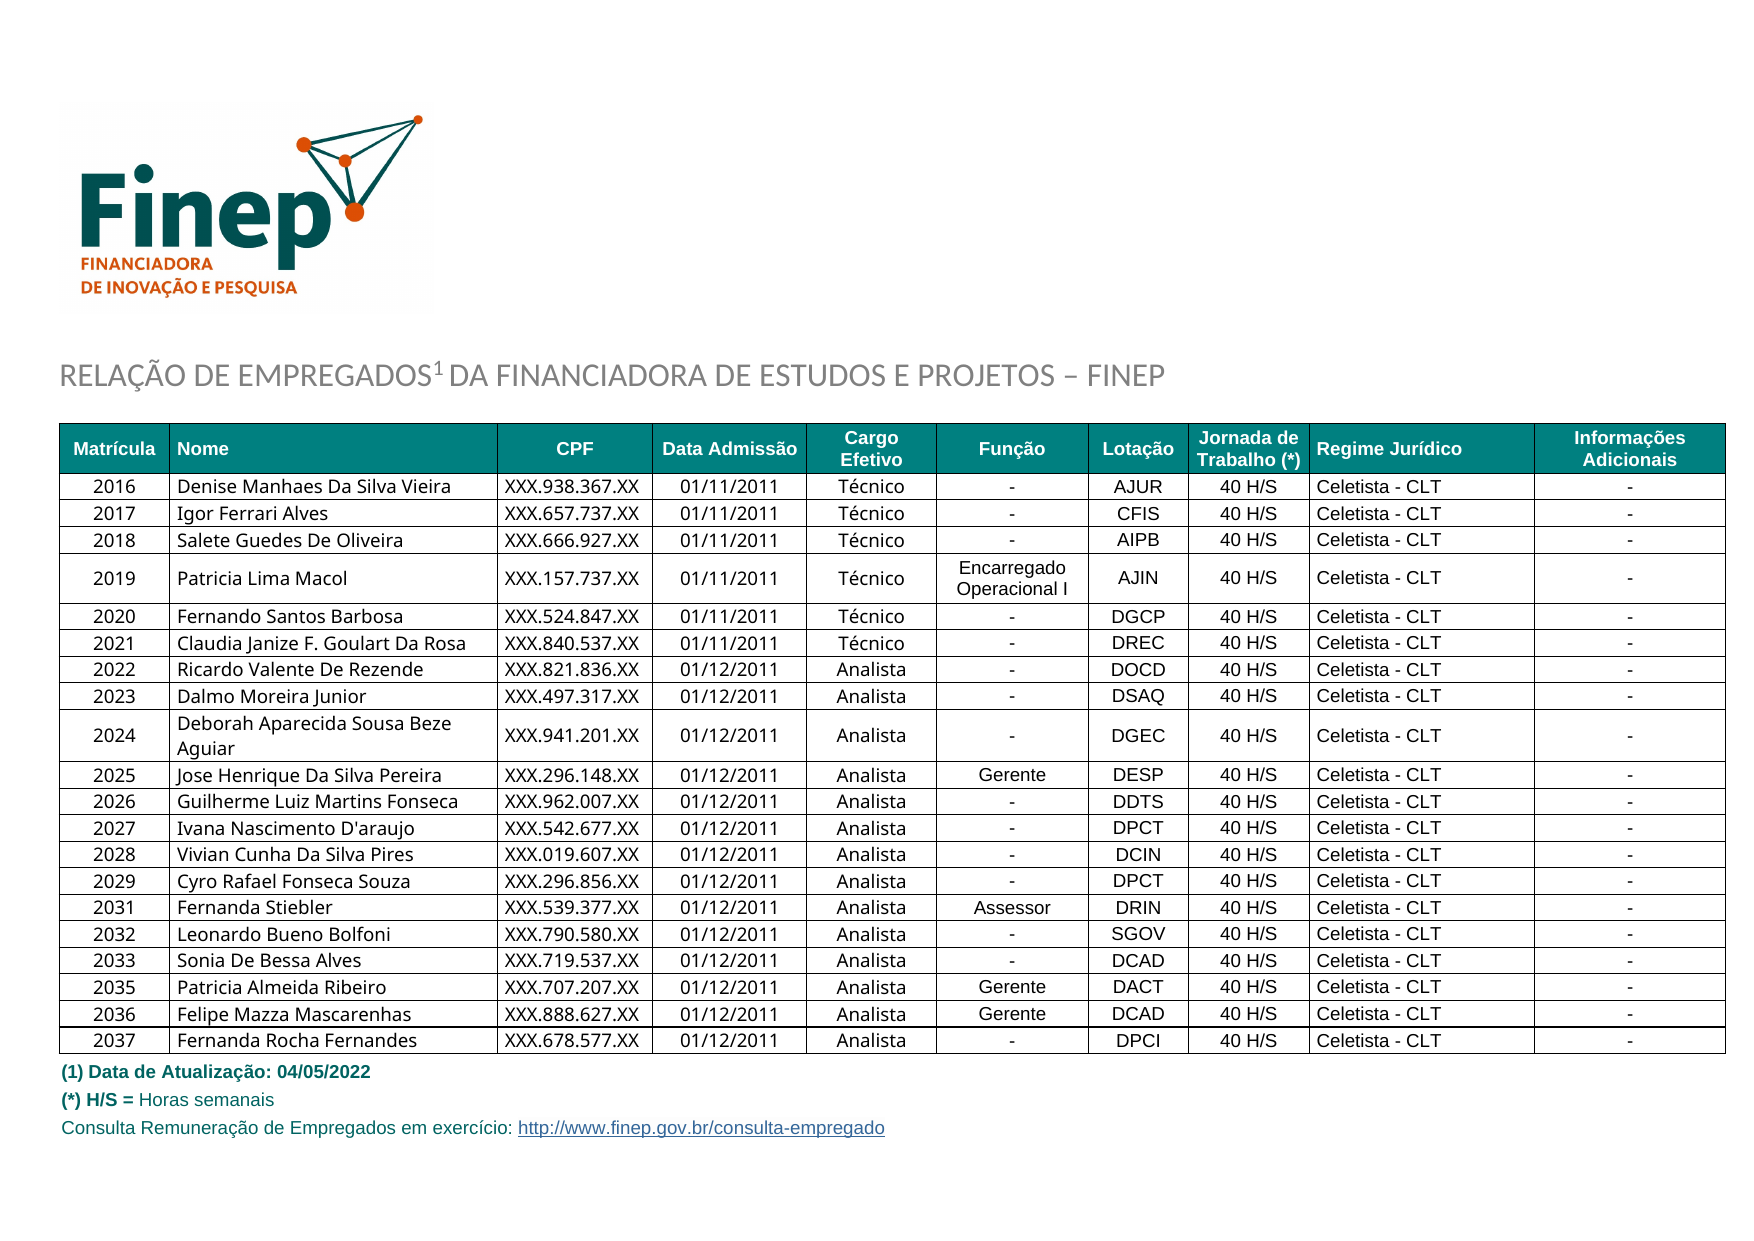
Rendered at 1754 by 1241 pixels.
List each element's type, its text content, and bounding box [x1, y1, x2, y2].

table_cell Celetista - CLT [1310, 762, 1534, 787]
table_cell 40 H/S [1189, 657, 1309, 682]
table_cell CFIS [1089, 500, 1188, 526]
table_cell Fernanda Stiebler [170, 895, 497, 920]
table_cell - [937, 842, 1088, 867]
table_cell 01/12/2011 [653, 842, 806, 867]
table_cell 40 H/S [1189, 1028, 1309, 1053]
table_cell 01/12/2011 [653, 895, 806, 920]
table_cell DCAD [1089, 948, 1188, 973]
table_cell Patricia Almeida Ribeiro [170, 974, 497, 1000]
table_cell 2035 [60, 974, 169, 1000]
table_cell - [1535, 921, 1725, 947]
table_cell - [1535, 657, 1725, 682]
table_cell 01/11/2011 [653, 474, 806, 499]
table_cell - [937, 815, 1088, 841]
table_cell Guilherme Luiz Martins Fonseca [170, 789, 497, 814]
table_cell 40 H/S [1189, 527, 1309, 552]
table_cell 01/12/2011 [653, 948, 806, 973]
table_cell - [1535, 527, 1725, 552]
table_cell Salete Guedes De Oliveira [170, 527, 497, 552]
table_header CPF [498, 424, 652, 473]
table_cell Claudia Janize F. Goulart Da Rosa [170, 630, 497, 656]
table_cell Celetista - CLT [1310, 604, 1534, 629]
table_cell Analista [807, 842, 936, 867]
table_cell - [1535, 1001, 1725, 1026]
table_cell Vivian Cunha Da Silva Pires [170, 842, 497, 867]
table_cell Gerente [937, 762, 1088, 787]
table_cell - [1535, 815, 1725, 841]
table_cell Analista [807, 762, 936, 787]
table_cell Analista [807, 921, 936, 947]
table_header Informações Adicionais [1535, 424, 1725, 473]
table_cell Encarregado Operacional I [937, 554, 1088, 602]
table_cell XXX.962.007.XX [498, 789, 652, 814]
table_cell Analista [807, 815, 936, 841]
table_cell 01/11/2011 [653, 630, 806, 656]
table_cell DPCT [1089, 868, 1188, 894]
table_cell Igor Ferrari Alves [170, 500, 497, 526]
table_cell 40 H/S [1189, 762, 1309, 787]
table_cell XXX.888.627.XX [498, 1001, 652, 1026]
table_cell DCAD [1089, 1001, 1188, 1026]
table_cell 40 H/S [1189, 710, 1309, 761]
table_cell 2025 [60, 762, 169, 787]
table_cell 01/12/2011 [653, 1001, 806, 1026]
table_cell Técnico [807, 474, 936, 499]
table_cell XXX.790.580.XX [498, 921, 652, 947]
table_cell Celetista - CLT [1310, 921, 1534, 947]
table_cell 01/12/2011 [653, 762, 806, 787]
table_cell - [937, 604, 1088, 629]
table_cell - [1535, 895, 1725, 920]
table_header Matrícula [60, 424, 169, 473]
table_cell DSAQ [1089, 683, 1188, 709]
table_cell DESP [1089, 762, 1188, 787]
table_cell 40 H/S [1189, 974, 1309, 1000]
table_cell - [1535, 948, 1725, 973]
table_cell - [1535, 868, 1725, 894]
table_cell 2027 [60, 815, 169, 841]
table_cell 2021 [60, 630, 169, 656]
table_cell 2029 [60, 868, 169, 894]
table_cell DOCD [1089, 657, 1188, 682]
table_cell DPCT [1089, 815, 1188, 841]
table_cell - [937, 1028, 1088, 1053]
table_cell Gerente [937, 1001, 1088, 1026]
table_cell - [1535, 710, 1725, 761]
table_cell 2018 [60, 527, 169, 552]
table_cell XXX.678.577.XX [498, 1028, 652, 1053]
table_cell - [937, 948, 1088, 973]
table_cell DREC [1089, 630, 1188, 656]
table_cell 40 H/S [1189, 604, 1309, 629]
table_cell Celetista - CLT [1310, 527, 1534, 552]
table_cell XXX.821.836.XX [498, 657, 652, 682]
table_header Cargo Efetivo [807, 424, 936, 473]
table_cell Celetista - CLT [1310, 630, 1534, 656]
table_cell - [1535, 554, 1725, 602]
table_cell 01/12/2011 [653, 815, 806, 841]
table_cell XXX.296.856.XX [498, 868, 652, 894]
table_cell XXX.497.317.XX [498, 683, 652, 709]
table_cell - [1535, 500, 1725, 526]
table_cell Técnico [807, 500, 936, 526]
table_cell Celetista - CLT [1310, 948, 1534, 973]
table_cell Celetista - CLT [1310, 842, 1534, 867]
table_cell 40 H/S [1189, 474, 1309, 499]
table_cell Fernando Santos Barbosa [170, 604, 497, 629]
table_cell XXX.941.201.XX [498, 710, 652, 761]
table_cell XXX.666.927.XX [498, 527, 652, 552]
table_cell Analista [807, 948, 936, 973]
table_cell 01/11/2011 [653, 554, 806, 602]
table_cell 01/11/2011 [653, 604, 806, 629]
table_cell DGEC [1089, 710, 1188, 761]
table_cell 2016 [60, 474, 169, 499]
table_cell - [1535, 683, 1725, 709]
table_cell Analista [807, 789, 936, 814]
table_cell XXX.840.537.XX [498, 630, 652, 656]
table_header Regime Jurídico [1310, 424, 1534, 473]
table_cell - [937, 789, 1088, 814]
table_cell XXX.707.207.XX [498, 974, 652, 1000]
table_cell XXX.539.377.XX [498, 895, 652, 920]
table_cell - [937, 921, 1088, 947]
table_cell XXX.938.367.XX [498, 474, 652, 499]
table_cell Gerente [937, 974, 1088, 1000]
table_cell Celetista - CLT [1310, 868, 1534, 894]
table_cell XXX.296.148.XX [498, 762, 652, 787]
table_cell AIPB [1089, 527, 1188, 552]
table_cell AJUR [1089, 474, 1188, 499]
table_cell - [937, 527, 1088, 552]
table_cell Celetista - CLT [1310, 474, 1534, 499]
table_cell Celetista - CLT [1310, 1028, 1534, 1053]
table_cell 40 H/S [1189, 500, 1309, 526]
table_header Data Admissão [653, 424, 806, 473]
table_cell - [1535, 762, 1725, 787]
table_cell 40 H/S [1189, 948, 1309, 973]
table_cell Fernanda Rocha Fernandes [170, 1028, 497, 1053]
table_cell 01/12/2011 [653, 789, 806, 814]
table_cell Técnico [807, 604, 936, 629]
table_cell SGOV [1089, 921, 1188, 947]
table_cell Jose Henrique Da Silva Pereira [170, 762, 497, 787]
table_cell 40 H/S [1189, 789, 1309, 814]
table_cell Técnico [807, 554, 936, 602]
table_header Função [937, 424, 1088, 473]
table_cell 2019 [60, 554, 169, 602]
table_cell - [937, 630, 1088, 656]
table_cell 2037 [60, 1028, 169, 1053]
table_cell AJIN [1089, 554, 1188, 602]
table_cell 01/12/2011 [653, 1028, 806, 1053]
table_cell Celetista - CLT [1310, 789, 1534, 814]
table_cell 40 H/S [1189, 554, 1309, 602]
table_cell Celetista - CLT [1310, 710, 1534, 761]
table_cell Analista [807, 1001, 936, 1026]
table_cell Ivana Nascimento D'araujo [170, 815, 497, 841]
table_cell DPCI [1089, 1028, 1188, 1053]
table_cell 01/11/2011 [653, 527, 806, 552]
table_cell Analista [807, 1028, 936, 1053]
table_cell Deborah Aparecida Sousa Beze Aguiar [170, 710, 497, 761]
table_cell - [937, 500, 1088, 526]
table_cell - [937, 683, 1088, 709]
table_cell XXX.157.737.XX [498, 554, 652, 602]
table_cell 40 H/S [1189, 895, 1309, 920]
table_cell Analista [807, 683, 936, 709]
table_cell 01/12/2011 [653, 710, 806, 761]
table_cell 2024 [60, 710, 169, 761]
table_cell 2031 [60, 895, 169, 920]
table_cell Patricia Lima Macol [170, 554, 497, 602]
table_cell Ricardo Valente De Rezende [170, 657, 497, 682]
table_cell 40 H/S [1189, 630, 1309, 656]
table_cell XXX.542.677.XX [498, 815, 652, 841]
table_cell 01/11/2011 [653, 500, 806, 526]
table_cell Celetista - CLT [1310, 815, 1534, 841]
table_cell Leonardo Bueno Bolfoni [170, 921, 497, 947]
table_cell Celetista - CLT [1310, 500, 1534, 526]
table_cell Sonia De Bessa Alves [170, 948, 497, 973]
table_cell Analista [807, 974, 936, 1000]
table_cell 2022 [60, 657, 169, 682]
table_cell Técnico [807, 630, 936, 656]
table_cell Celetista - CLT [1310, 657, 1534, 682]
table_cell 40 H/S [1189, 683, 1309, 709]
table_cell 2023 [60, 683, 169, 709]
table_cell - [1535, 604, 1725, 629]
table_cell 01/12/2011 [653, 868, 806, 894]
table_cell XXX.019.607.XX [498, 842, 652, 867]
table_header Jornada de Trabalho (*) [1189, 424, 1309, 473]
table_cell XXX.524.847.XX [498, 604, 652, 629]
table_cell 2020 [60, 604, 169, 629]
table_cell - [1535, 474, 1725, 499]
table_cell Celetista - CLT [1310, 1001, 1534, 1026]
table_cell 40 H/S [1189, 1001, 1309, 1026]
table_cell DRIN [1089, 895, 1188, 920]
table_cell XXX.657.737.XX [498, 500, 652, 526]
table_cell 2017 [60, 500, 169, 526]
table_cell - [1535, 842, 1725, 867]
table_cell 2026 [60, 789, 169, 814]
table_cell Assessor [937, 895, 1088, 920]
table_cell Celetista - CLT [1310, 554, 1534, 602]
table_header Nome [170, 424, 497, 473]
table_cell Analista [807, 895, 936, 920]
table_cell 01/12/2011 [653, 974, 806, 1000]
table_cell 01/12/2011 [653, 683, 806, 709]
table_cell Técnico [807, 527, 936, 552]
table_cell DACT [1089, 974, 1188, 1000]
table_cell Analista [807, 868, 936, 894]
table_cell Analista [807, 657, 936, 682]
table_cell 40 H/S [1189, 868, 1309, 894]
table_header Lotação [1089, 424, 1188, 473]
table_cell - [937, 474, 1088, 499]
table_cell - [1535, 974, 1725, 1000]
table_cell Celetista - CLT [1310, 683, 1534, 709]
table_cell DCIN [1089, 842, 1188, 867]
table_cell 40 H/S [1189, 921, 1309, 947]
table_cell Analista [807, 710, 936, 761]
table_cell 2033 [60, 948, 169, 973]
table_cell 01/12/2011 [653, 657, 806, 682]
table_cell Dalmo Moreira Junior [170, 683, 497, 709]
table_cell Cyro Rafael Fonseca Souza [170, 868, 497, 894]
table_cell - [1535, 789, 1725, 814]
table_cell - [937, 657, 1088, 682]
table_cell 2036 [60, 1001, 169, 1026]
table_cell - [1535, 1028, 1725, 1053]
table_cell - [1535, 630, 1725, 656]
table_cell 2028 [60, 842, 169, 867]
table_cell Celetista - CLT [1310, 974, 1534, 1000]
table_cell 01/12/2011 [653, 921, 806, 947]
table_cell Denise Manhaes Da Silva Vieira [170, 474, 497, 499]
table_cell 40 H/S [1189, 842, 1309, 867]
table_cell DGCP [1089, 604, 1188, 629]
table_cell XXX.719.537.XX [498, 948, 652, 973]
table_cell - [937, 868, 1088, 894]
table_cell Celetista - CLT [1310, 895, 1534, 920]
table_cell 2032 [60, 921, 169, 947]
table_cell - [937, 710, 1088, 761]
table_cell DDTS [1089, 789, 1188, 814]
table_cell 40 H/S [1189, 815, 1309, 841]
table_cell Felipe Mazza Mascarenhas [170, 1001, 497, 1026]
